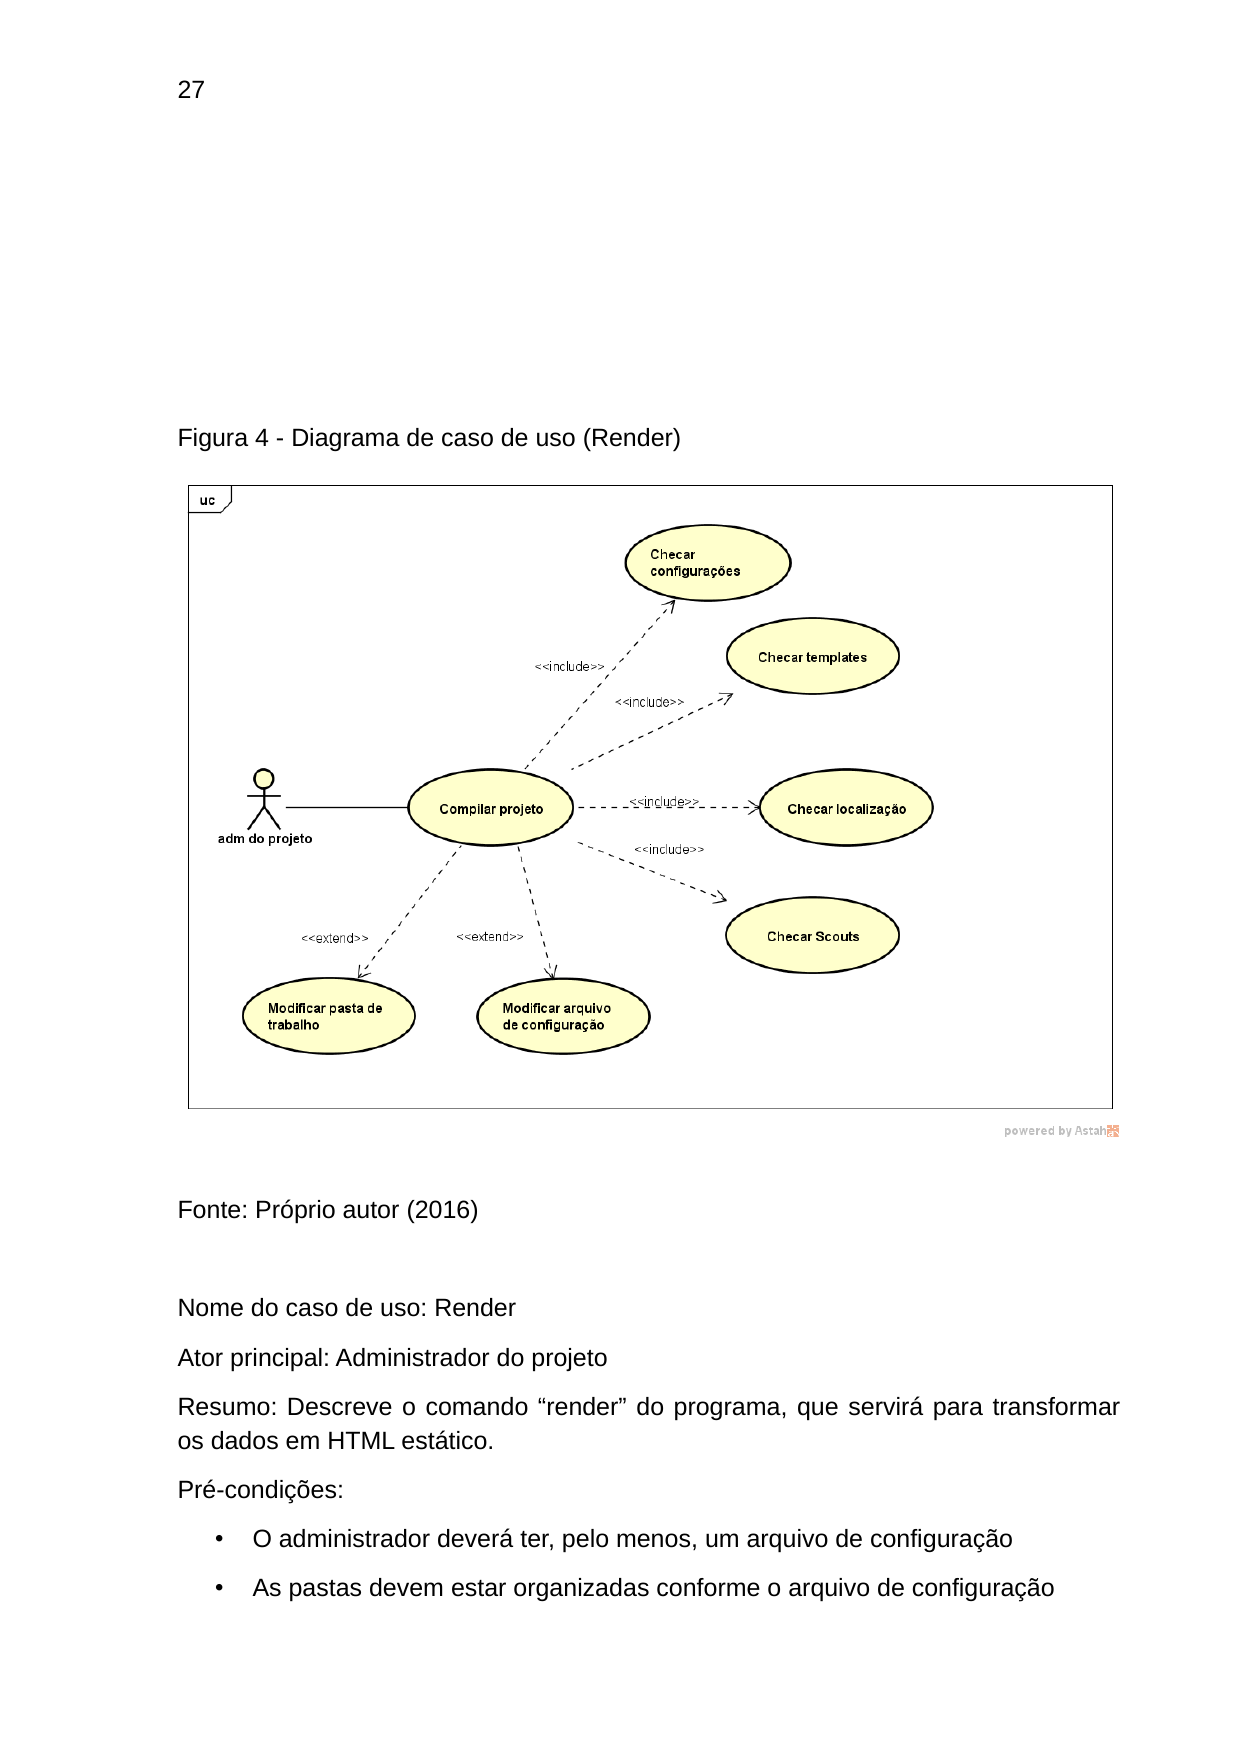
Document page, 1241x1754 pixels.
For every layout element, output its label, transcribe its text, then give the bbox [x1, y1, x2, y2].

text Figura 4 - Diagrama de caso de uso (Render) [177, 422, 1122, 451]
text Pré-condições: [177, 1475, 1122, 1504]
list O administrador deverá ter, pelo menos, um arquivo de configuração [215, 1524, 1122, 1553]
picture [177, 474, 1123, 1141]
text Ator principal: Administrador do projeto [177, 1342, 1122, 1371]
text Nome do caso de uso: Render [177, 1293, 1122, 1322]
list As pastas devem estar organizadas conforme o arquivo de configuração [215, 1573, 1122, 1602]
text Fonte: Próprio autor (2016) [177, 1195, 1122, 1224]
text Resumo: Descreve o comando “render” do programa, que servirá para transformar os dados em HTML estático. [177, 1392, 1122, 1455]
